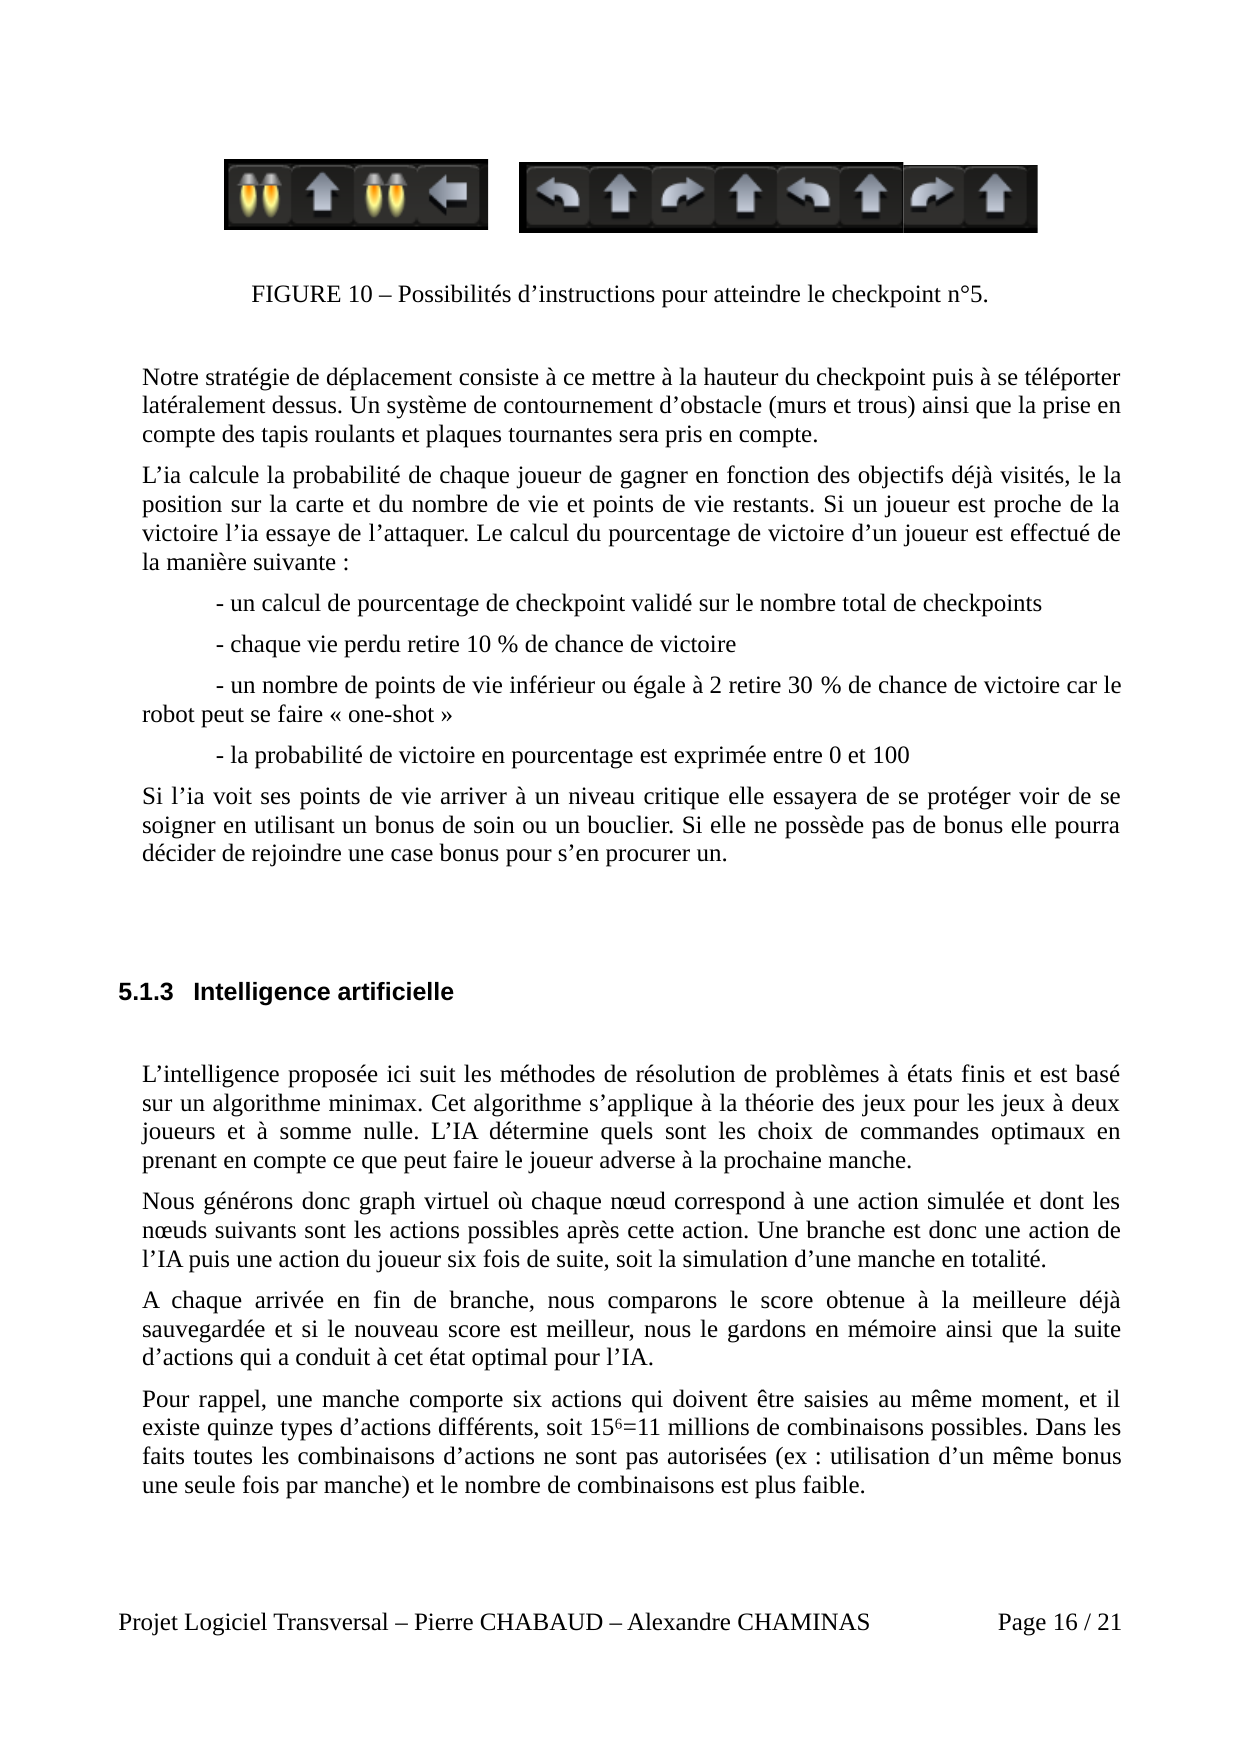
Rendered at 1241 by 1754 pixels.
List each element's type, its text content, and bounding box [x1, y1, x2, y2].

text - un nombre de points de vie inférieur ou égale à 2 retire 30 % de chance de victoire car le robot peut se faire « one-shot » [142, 670, 1122, 727]
subtitle Intelligence artificielle [118, 977, 1122, 1005]
text - chaque vie perdu retire 10 % de chance de victoire [142, 629, 1122, 658]
text FIGURE 10 – Possibilités d’instructions pour atteindre le checkpoint n°5. [118, 279, 1122, 308]
text - un calcul de pourcentage de checkpoint validé sur le nombre total de checkpoints [142, 588, 1122, 616]
picture [224, 159, 489, 230]
text L’intelligence proposée ici suit les méthodes de résolution de problèmes à états finis et est basé sur un algorithme minimax. Cet algorithme s’applique à la théorie des jeux pour les jeux à deux joueurs et à somme nulle. L’IA détermine quels sont les choix de commandes optimaux en prenant en compte ce que peut faire le joueur adverse à la prochaine manche. [142, 1059, 1122, 1174]
text - la probabilité de victoire en pourcentage est exprimée entre 0 et 100 [142, 740, 1122, 769]
text Si l’ia voit ses points de vie arriver à un niveau critique elle essayera de se protéger voir de se soigner en utilisant un bonus de soin ou un bouclier. Si elle ne possède pas de bonus elle pourra décider de rejoindre une case bonus pour s’en procurer un. [142, 781, 1122, 867]
text Pour rappel, une manche comporte six actions qui doivent être saisies au même moment, et il existe quinze types d’actions différents, soit 15⁶=11 millions de combinaisons possibles. Dans les faits toutes les combinaisons d’actions ne sont pas autorisées (ex : utilisation d’un même bonus une seule fois par manche) et le nombre de combinaisons est plus faible. [142, 1384, 1122, 1499]
text A chaque arrivée en fin de branche, nous comparons le score obtenue à la meilleure déjà sauvegardée et si le nouveau score est meilleur, nous le gardons en mémoire ainsi que la suite d’actions qui a conduit à cet état optimal pour l’IA. [142, 1285, 1122, 1371]
picture [519, 162, 1038, 233]
text L’ia calcule la probabilité de chaque joueur de gagner en fonction des objectifs déjà visités, le la position sur la carte et du nombre de vie et points de vie restants. Si un joueur est proche de la victoire l’ia essaye de l’attaquer. Le calcul du pourcentage de victoire d’un joueur est effectué de la manière suivante : [142, 460, 1122, 575]
text Notre stratégie de déplacement consiste à ce mettre à la hauteur du checkpoint puis à se téléporter latéralement dessus. Un système de contournement d’obstacle (murs et trous) ainsi que la prise en compte des tapis roulants et plaques tournantes sera pris en compte. [142, 362, 1122, 448]
text Nous générons donc graph virtuel où chaque nœud correspond à une action simulée et dont les nœuds suivants sont les actions possibles après cette action. Une branche est donc une action de l’IA puis une action du joueur six fois de suite, soit la simulation d’une manche en totalité. [142, 1186, 1122, 1273]
